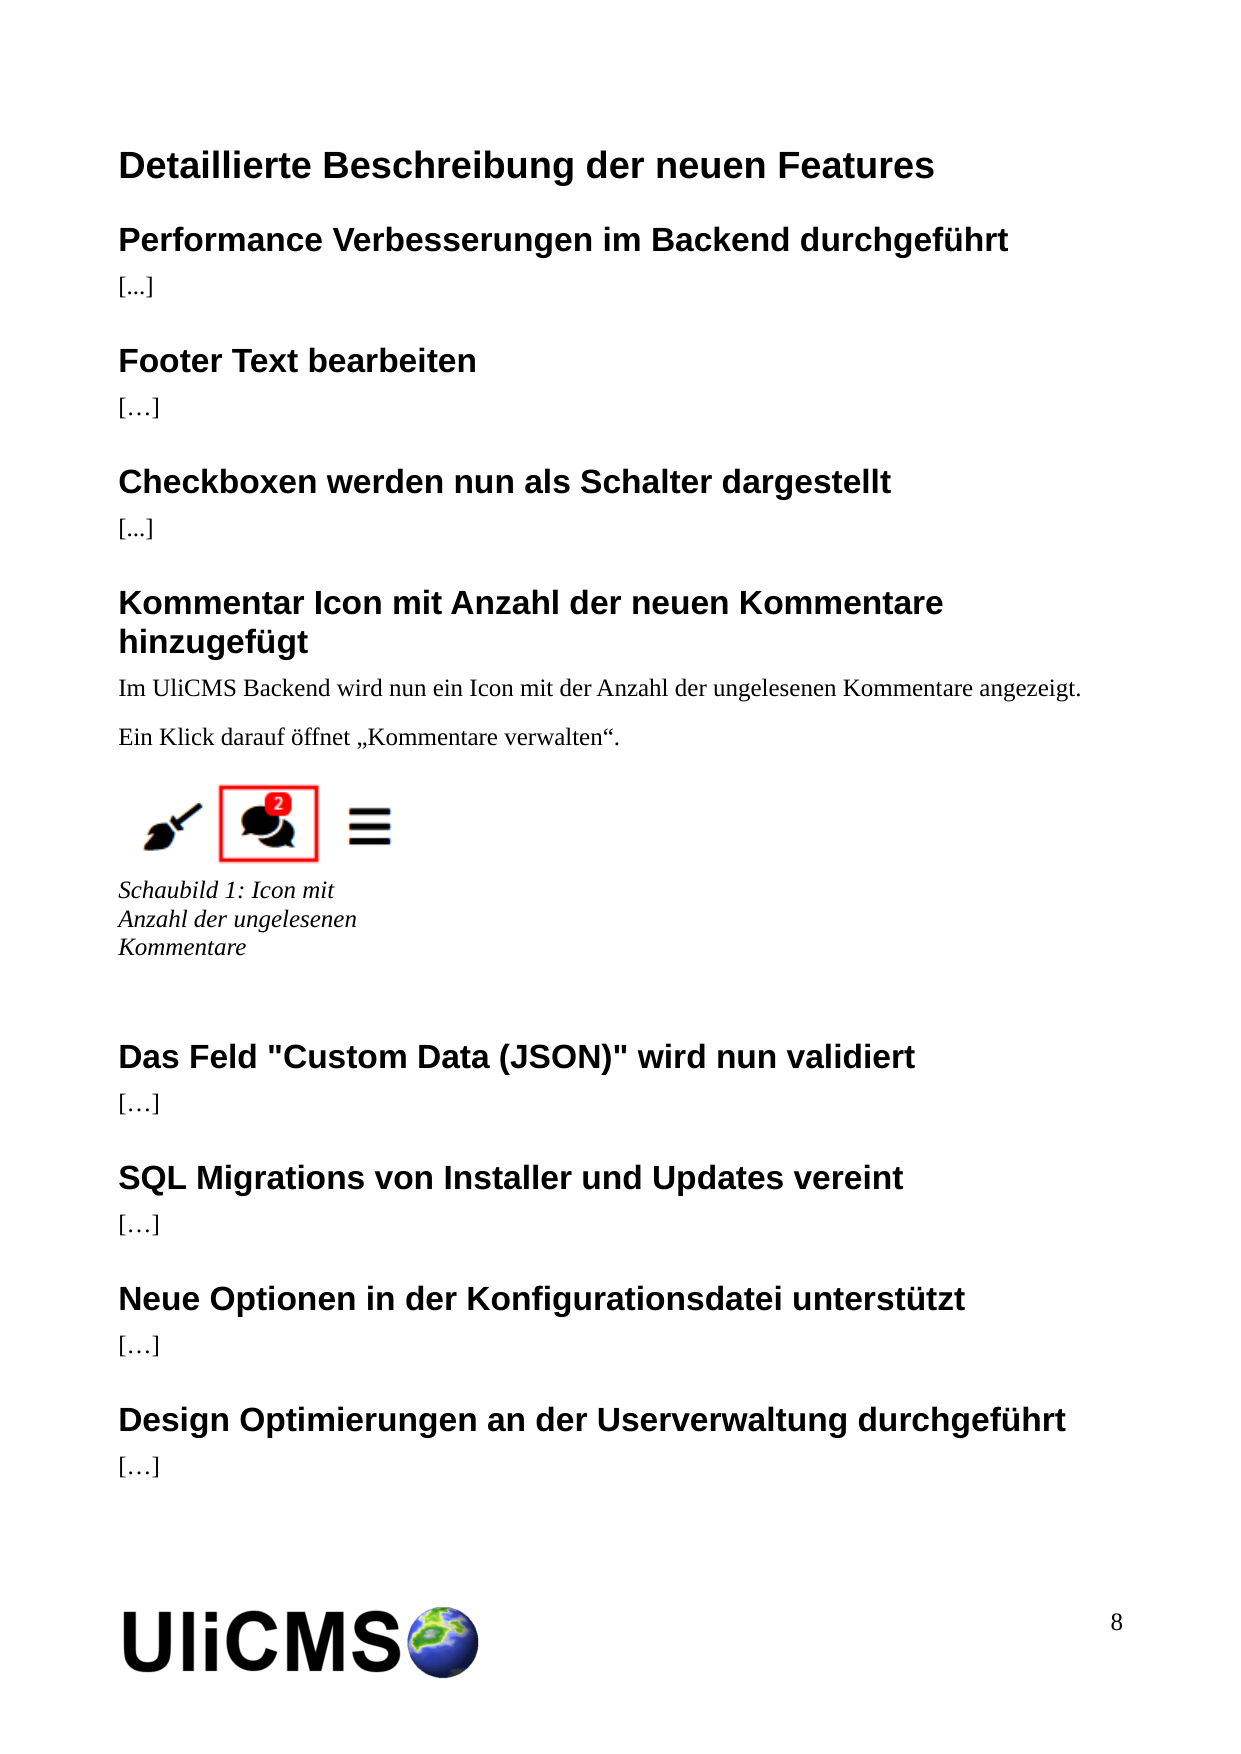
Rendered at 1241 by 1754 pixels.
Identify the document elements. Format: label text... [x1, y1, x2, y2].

text [...] [118, 271, 1123, 300]
text [...] [118, 513, 1123, 542]
subtitle Kommentar Icon mit Anzahl der neuen Kommentare hinzugefügt [118, 583, 1123, 661]
text Im UliCMS Backend wird nun ein Icon mit der Anzahl der ungelesenen Kommentare angezeigt. [118, 673, 1123, 702]
subtitle Footer Text bearbeiten [118, 341, 1123, 380]
subtitle Design Optimierungen an der Userverwaltung durchgeführt [118, 1400, 1123, 1439]
text Schaubild 1: Icon mit Anzahl der ungelesenen Kommentare [118, 870, 406, 961]
text […] [118, 1088, 1123, 1117]
text […] [118, 1209, 1123, 1238]
subtitle Performance Verbesserungen im Backend durchgeführt [118, 220, 1123, 259]
text Ein Klick darauf öffnet „Kommentare verwalten“. [118, 722, 1123, 751]
subtitle Neue Optionen in der Konfigurationsdatei unterstützt [118, 1279, 1123, 1318]
text […] [118, 1330, 1123, 1359]
picture [118, 783, 406, 870]
picture [118, 1607, 479, 1681]
subtitle Detaillierte Beschreibung der neuen Features [118, 143, 1123, 187]
subtitle SQL Migrations von Installer und Updates vereint [118, 1158, 1123, 1197]
text […] [118, 1451, 1123, 1480]
subtitle Checkboxen werden nun als Schalter dargestellt [118, 462, 1123, 501]
subtitle Das Feld "Custom Data (JSON)" wird nun validiert [118, 1037, 1123, 1076]
text […] [118, 392, 1123, 421]
